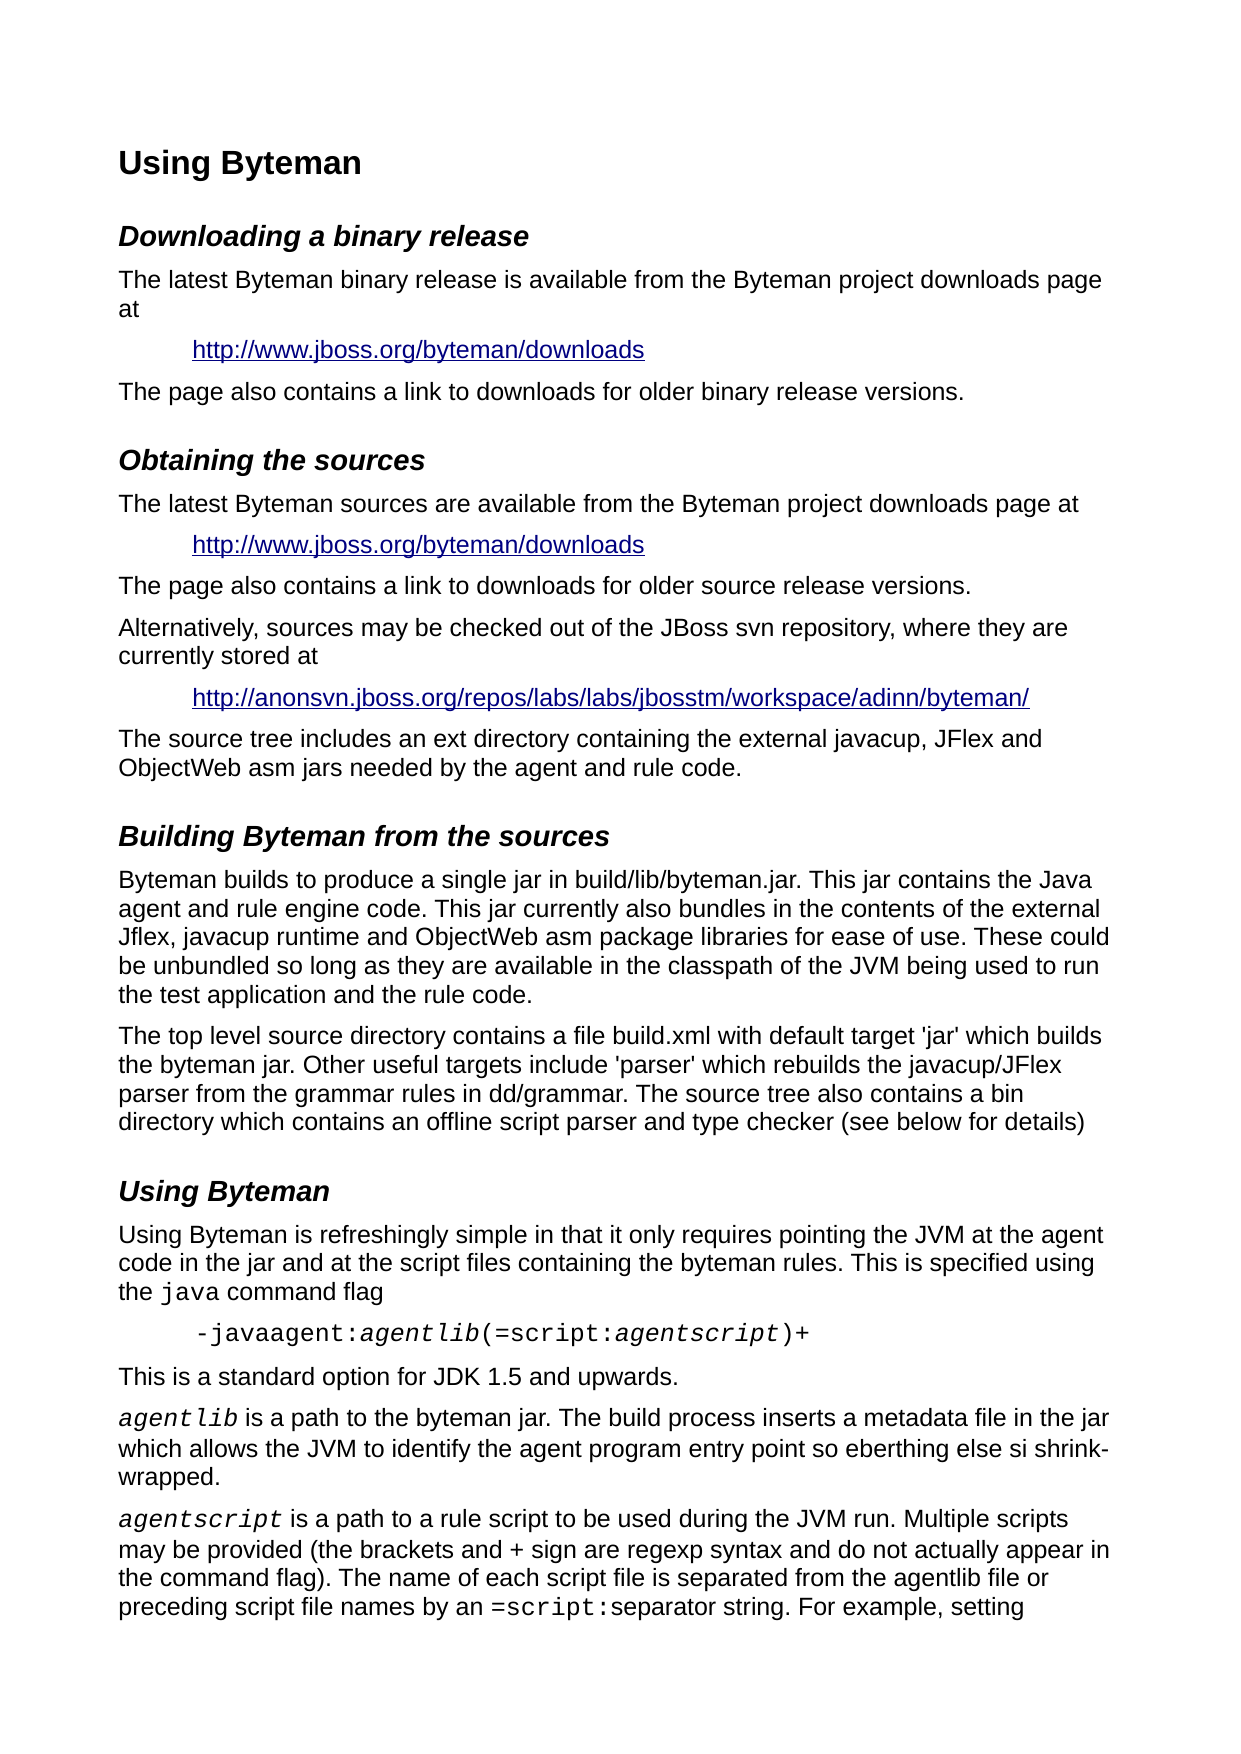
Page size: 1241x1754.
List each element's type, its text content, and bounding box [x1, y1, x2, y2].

text The latest Byteman binary release is available from the Byteman project downloads page at [118, 265, 1122, 323]
text -javaagent:agentlib(=script:agentscript)+ [194, 1321, 1122, 1349]
text agentlib is a path to the byteman jar. The build process inserts a metadata file in the jar which allows the JVM to identify the agent program entry point so eberthing else si shrink-wrapped. [118, 1403, 1122, 1491]
subtitle Building Byteman from the sources [118, 819, 1122, 852]
text This is a standard option for JDK 1.5 and upwards. [118, 1361, 1122, 1390]
text The top level source directory contains a file build.xml with default target 'jar' which builds the byteman jar. Other useful targets include 'parser' which rebuilds the javacup/JFlex parser from the grammar rules in dd/grammar. The source tree also contains a bin directory which contains an offline script parser and type checker (see below for details) [118, 1021, 1122, 1136]
subtitle Obtaining the sources [118, 443, 1122, 476]
text Alternatively, sources may be checked out of the JBoss svn repository, where they are currently stored at [118, 613, 1122, 670]
text Byteman builds to produce a single jar in build/lib/byteman.jar. This jar contains the Java agent and rule engine code. This jar currently also bundles in the contents of the external Jflex, javacup runtime and ObjectWeb asm package libraries for ease of use. These could be unbundled so long as they are available in the classpath of the JVM being used to run the test application and the rule code. [118, 865, 1122, 1009]
text The source tree includes an ext directory containing the external javacup, JFlex and ObjectWeb asm jars needed by the agent and rule code. [118, 724, 1122, 781]
text The page also contains a link to downloads for older binary release versions. [118, 377, 1122, 405]
text http://anonsvn.jboss.org/repos/labs/labs/jbosstm/workspace/adinn/byteman/ [118, 683, 1122, 711]
text The page also contains a link to downloads for older source release versions. [118, 571, 1122, 600]
text agentscript is a path to a rule script to be used during the JVM run. Multiple scripts may be provided (the brackets and + sign are regexp syntax and do not actually appear in the command flag). The name of each script file is separated from the agentlib file or preceding script file names by an =script:separator string. For example, setting [118, 1504, 1122, 1623]
subtitle Downloading a binary release [118, 219, 1122, 253]
text The latest Byteman sources are available from the Byteman project downloads page at [118, 489, 1122, 518]
subtitle Using Byteman [118, 143, 1122, 182]
text http://www.jboss.org/byteman/downloads [118, 335, 1122, 364]
subtitle Using Byteman [118, 1174, 1122, 1207]
text http://www.jboss.org/byteman/downloads [118, 530, 1122, 559]
text Using Byteman is refreshingly simple in that it only requires pointing the JVM at the agent code in the jar and at the script files containing the byteman rules. This is specified using the java command flag [118, 1220, 1122, 1308]
